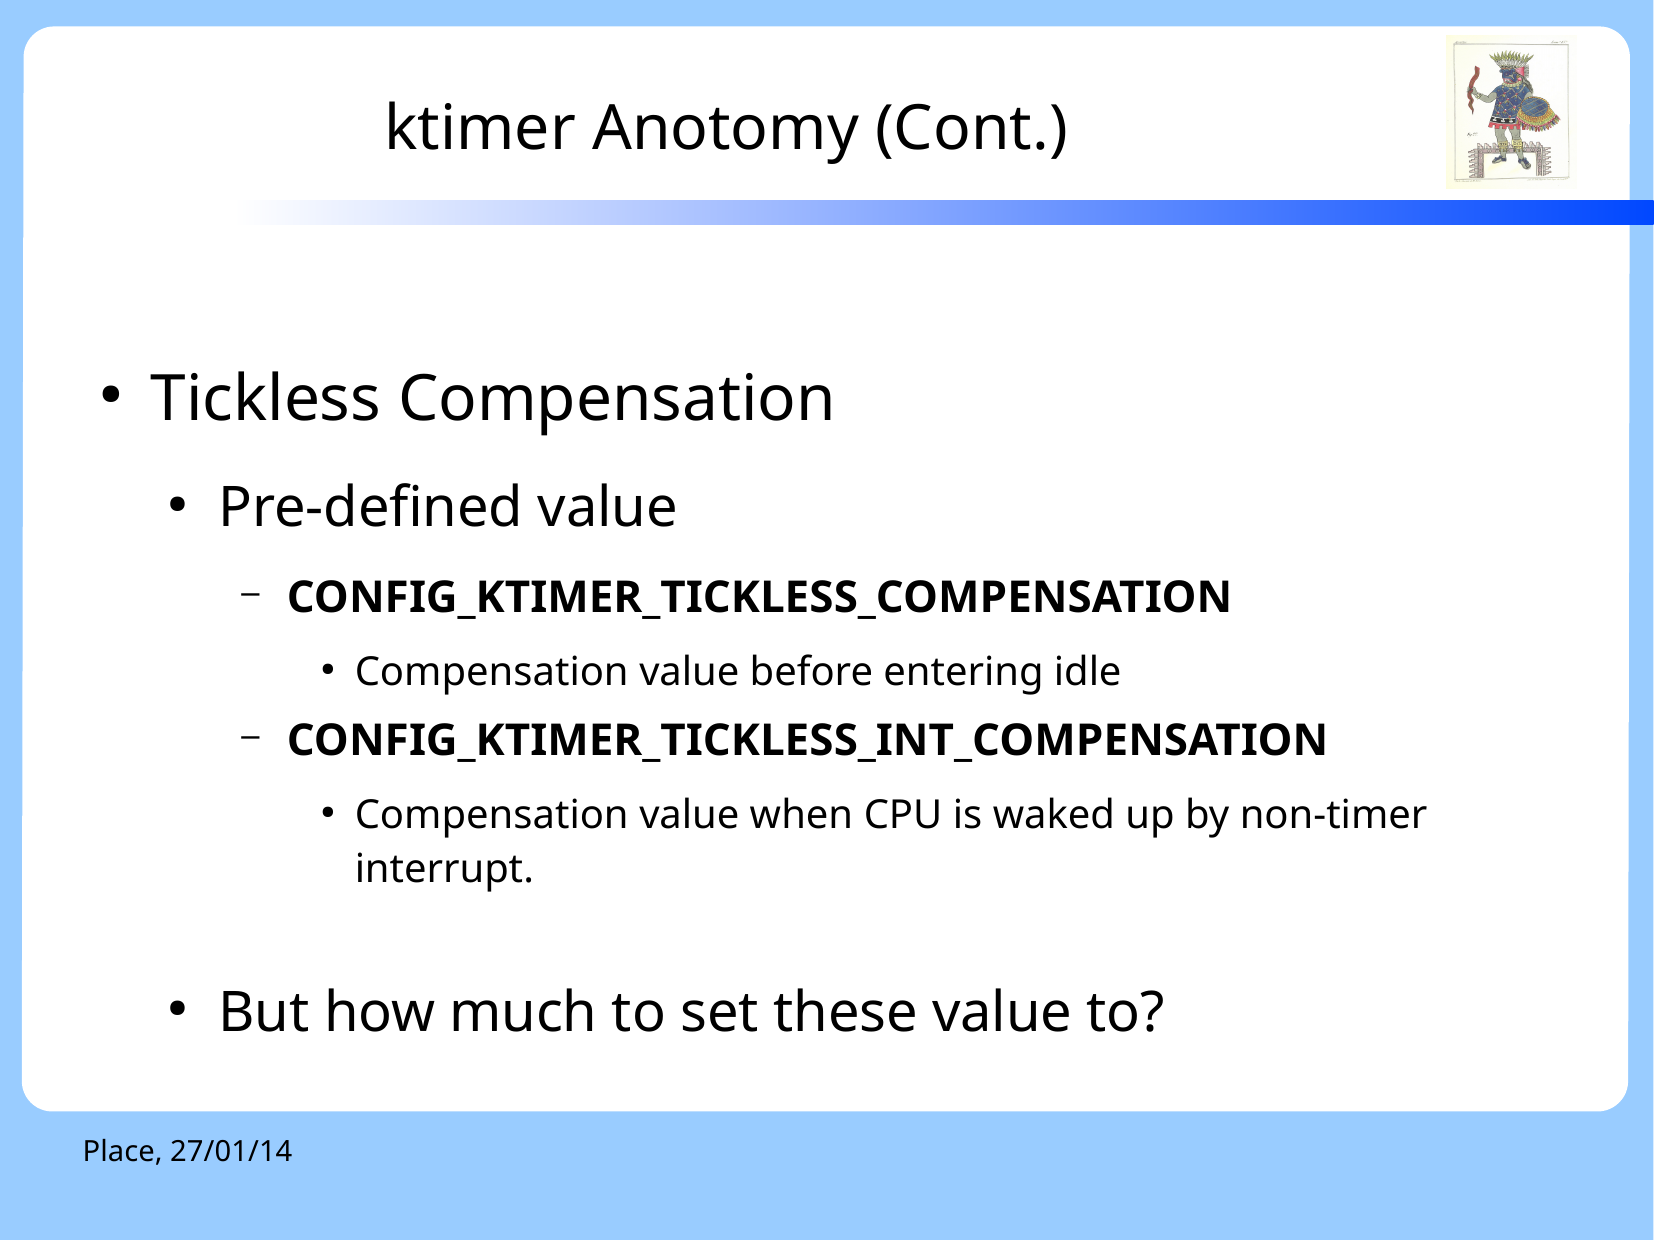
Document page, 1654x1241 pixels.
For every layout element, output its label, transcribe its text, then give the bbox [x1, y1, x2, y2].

title ktimer Anotomy (Cont.) [82, 49, 1371, 201]
list Tickless Compensation Pre-defined value CONFIG_KTIMER_TICKLESS_COMPENSATION Compensation value before entering idle CONFIG_KTIMER_TICKLESS_INT_COMPENSATION Compensation value when CPU is waked up by non-timer interrupt. But how much to set these value to? [82, 236, 1571, 1055]
picture [1446, 35, 1577, 189]
